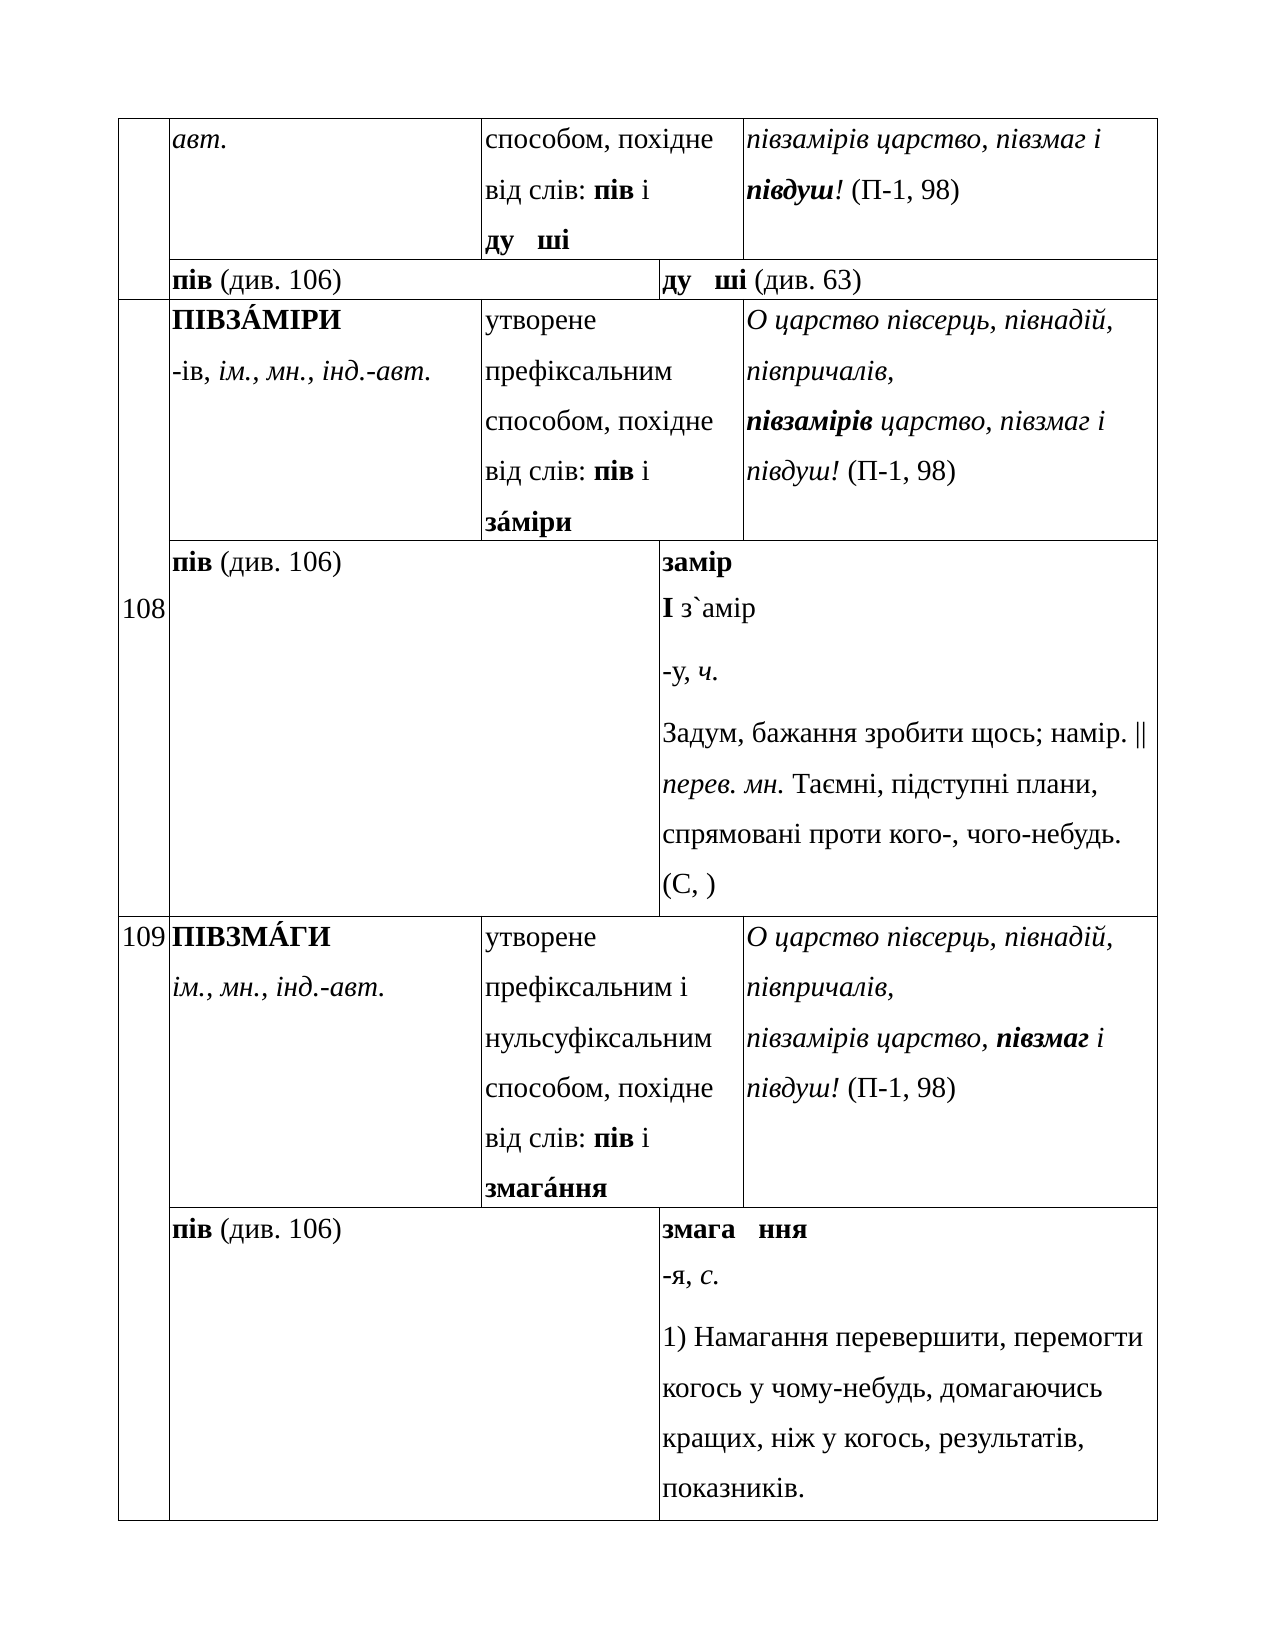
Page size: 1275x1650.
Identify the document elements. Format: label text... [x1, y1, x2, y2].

table_cell [119, 119, 169, 299]
table_cell змагання -я, с. 1) Намагання перевершити, перемогти когось у чому-небудь, домагаючись кращих, ніж у когось, результатів, показників. [660, 1208, 1157, 1519]
table_cell Півзмáги ім., мн., інд.-авт. [170, 917, 481, 1207]
table_cell півзамірів царство, півзмаг і півдуш! (П‑1, 98) [744, 119, 1157, 259]
table_cell Півзáміри -ів, ім., мн., інд.-авт. [170, 300, 481, 540]
table_cell пів (див. 106) [170, 541, 659, 916]
table_cell 109 [119, 917, 169, 1519]
table_cell О царство півсерць, півнадій, півпричалів, півзамірів царство, півзмаг і півдуш! (П‑1, 98) [744, 300, 1157, 540]
table_cell пів (див. 106) [170, 1208, 659, 1519]
table_cell душі (див. 63) [660, 260, 1157, 299]
table_cell утворене префіксальним способом, похідне від слів: пів і зáміри [482, 300, 743, 540]
table_cell утворене префіксальним і нульсуфіксальним способом, похідне від слів: пів і змагáння [482, 917, 743, 1207]
table_cell способом, похідне від слів: пів і душі [482, 119, 743, 259]
table_cell замір I з`амір -у, ч. Задум, бажання зробити щось; намір. || перев. мн. Таємні, підступні плани, спрямовані проти кого-, чого-небудь. (С, ) [660, 541, 1157, 916]
table_cell пів (див. 106) [170, 260, 659, 299]
table_cell авт. [170, 119, 481, 259]
table_cell О царство півсерць, півнадій, півпричалів, півзамірів царство, півзмаг і півдуш! (П‑1, 98) [744, 917, 1157, 1207]
table_cell 108 [119, 300, 169, 916]
